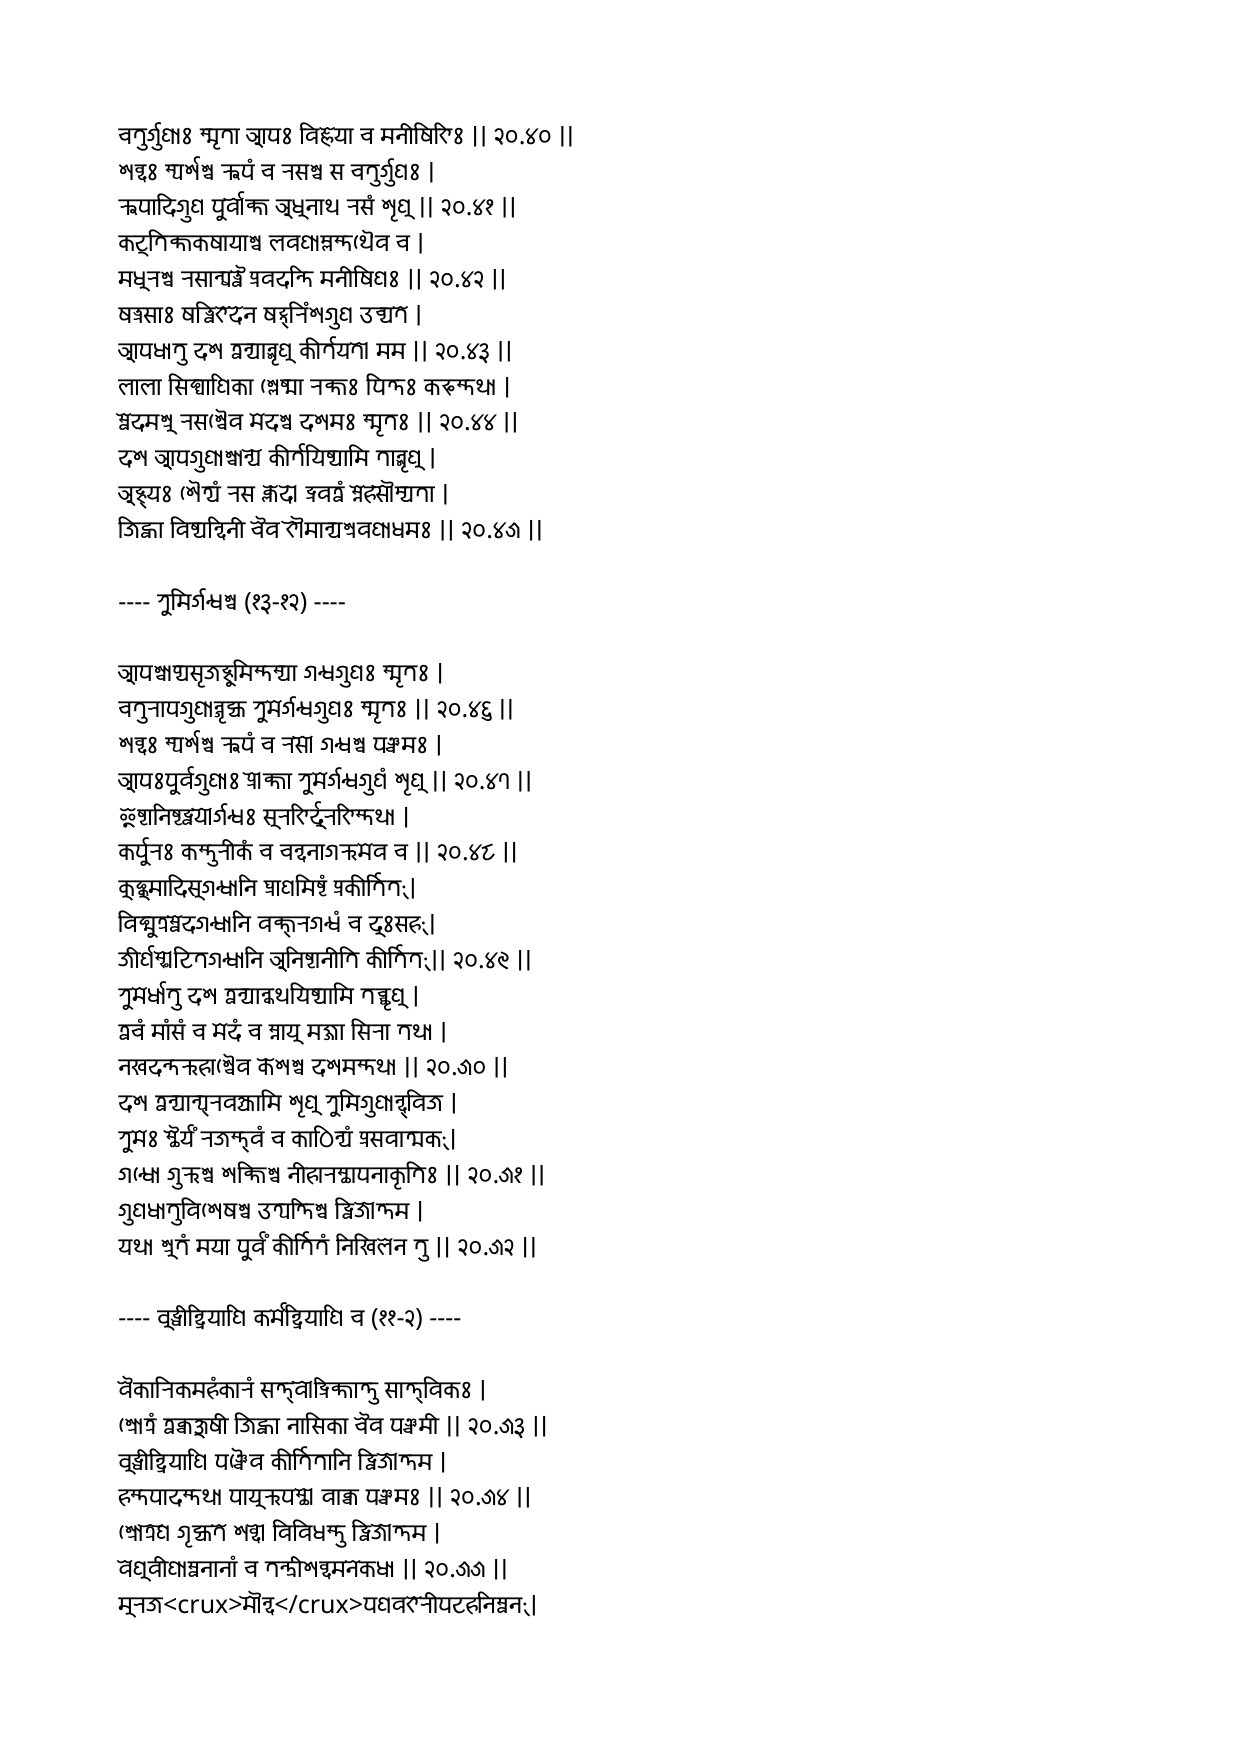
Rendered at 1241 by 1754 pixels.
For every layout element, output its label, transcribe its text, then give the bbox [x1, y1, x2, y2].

text 𑐱𑑂𑐬𑑀𑐟𑑂𑐬𑑄 𑐟𑑂𑐰𑐎𑑂𑐔𑐎𑑂𑐲𑐸𑐲𑐷 𑐖𑐶𑐴𑑂𑐰𑐵 𑐣𑐵𑐳𑐶𑐎𑐵 𑐔𑐿𑐰 𑐥𑐘𑑂𑐔𑐩𑐷 𑑋𑑋 𑑒𑑐.𑑕𑑓 𑑋𑑋 [118, 1408, 1122, 1444]
text 𑐟𑑂𑐰𑐔𑑄 𑐩𑐵𑑄𑐳𑑄 𑐔 𑐩𑐾𑐡𑑄 𑐔 𑐳𑑂𑐣𑐵𑐫𑐸 𑐩𑐖𑑂𑐖𑐵 𑐳𑐶𑐬𑐵 𑐟𑐠𑐵 𑑋 [118, 1014, 1122, 1050]
text 𑐬𑐹𑐥𑐵𑐡𑐶𑐐𑐸𑐞 𑐥𑐹𑐬𑑂𑐰𑑀𑐎𑑂𑐟 𑐀𑐢𑐸𑐣𑐵𑐠 𑐬𑐳𑑄 𑐱𑐺𑐞𑐸 𑑋𑑋 𑑒𑑐.𑑔𑑑 𑑋𑑋 [118, 190, 1122, 226]
text 𑐰𑐶𑐒𑑂𑐩𑐹𑐟𑑂𑐬𑐳𑑂𑐰𑐾𑐡𑐐𑐣𑑂𑐢𑐵𑐣𑐶 𑐰𑐎𑑂𑐟𑑂𑐬𑐐𑐣𑑂𑐢𑑄 𑐔 𑐡𑐸𑑅𑐳𑐴𑑈𑑋 [118, 906, 1122, 942]
text 𑐐𑐸𑐞𑐢𑐵𑐟𑐸𑐰𑐶𑐱𑐾𑐲𑐱𑑂𑐔 𑐄𑐟𑑂𑐥𑐟𑑂𑐟𑐶𑐱𑑂𑐔 𑐡𑑂𑐰𑐶𑐖𑑀𑐟𑑂𑐟𑐩 𑑋 [118, 1193, 1122, 1229]
text 𑐰𑐾𑐞𑐸𑐰𑐷𑐞𑐵𑐳𑑂𑐰𑐣𑐵𑐣𑐵𑑄 𑐔 𑐟𑐣𑑂𑐟𑑂𑐬𑐷𑐱𑐧𑑂𑐡𑐩𑐣𑐾𑐎𑐢𑐵 𑑋𑑋 𑑒𑑐.𑑕𑑕 𑑋𑑋 [118, 1551, 1122, 1587]
text 𑐔𑐟𑐸𑐬𑐵𑐥𑐐𑐸𑐞𑐵𑐣𑑂𑐐𑐺𑐴𑑂𑐫 𑐨𑐹𑐩𑐾𑐬𑑂𑐐𑐣𑑂𑐢𑐐𑐸𑐞𑑅 𑐳𑑂𑐩𑐺𑐟𑑅 𑑋𑑋 𑑒𑑐.𑑔𑑖 𑑋𑑋 [118, 691, 1122, 727]
text 𑐂𑐲𑑂𑐚𑐵𑐣𑐶𑐲𑑂𑐚𑐡𑑂𑐰𑐫𑑀𑐬𑑂𑐐𑐣𑑂𑐢𑑅 𑐳𑐸𑐬𑐨𑐶𑐬𑑂𑐡𑐸𑐬𑐨𑐶𑐳𑑂𑐟𑐠𑐵 𑑋 [118, 799, 1122, 835]
text 𑐀𑐡𑑂𑐨𑑂𑐫𑑅 𑐱𑐿𑐟𑑂𑐫𑑄 𑐬𑐳 𑐎𑑂𑐮𑐾𑐡𑑀 𑐡𑑂𑐬𑐰𑐟𑑂𑐰𑑄 𑐳𑑂𑐣𑐾𑐴𑐳𑑁𑐩𑑂𑐫𑐟𑐵 𑑋 [118, 476, 1122, 512]
text 𑐣𑐏𑐡𑐣𑑂𑐟𑐬𑐸𑐴𑐵𑐱𑑂𑐔𑐿𑐰 𑐎𑐾𑐱𑐱𑑂𑐔 𑐡𑐱𑐩𑐳𑑂𑐟𑐠𑐵 𑑋𑑋 𑑒𑑐.𑑕𑑐 𑑋𑑋 [118, 1050, 1122, 1086]
text 𑐳𑑂𑐰𑐾𑐡𑐩𑐱𑑂𑐬𑐸 𑐬𑐳𑐱𑑂𑐔𑐿𑐰 𑐩𑐾𑐡𑐱𑑂𑐔 𑐡𑐱𑐩𑑅 𑐳𑑂𑐩𑐺𑐟𑑅 𑑋𑑋 𑑒𑑐.𑑔𑑔 𑑋𑑋 [118, 405, 1122, 441]
text 𑐁𑐥𑑅𑐥𑐹𑐬𑑂𑐰𑐐𑐸𑐞𑐵𑑅 𑐥𑑂𑐬𑑀𑐎𑑂𑐟𑐵 𑐨𑐹𑐩𑐾𑐬𑑂𑐐𑐣𑑂𑐢𑐐𑐸𑐞𑑄 𑐱𑐺𑐞𑐸 𑑋𑑋 𑑒𑑐.𑑔𑑗 𑑋𑑋 [118, 763, 1122, 799]
text 𑐔𑐟𑐸𑐬𑑂𑐐𑐸𑐞𑐵𑑅 𑐳𑑂𑐩𑐺𑐟𑐵 𑐁𑐥𑑅 𑐰𑐶𑐖𑑂𑐘𑐾𑐫𑐵 𑐔 𑐩𑐣𑐷𑐲𑐶𑐨𑐶𑑅 𑑋𑑋 𑑒𑑐.𑑔𑑐 𑑋𑑋 [118, 118, 1122, 154]
text ---- 𑐨𑐹𑐩𑐶𑐬𑑂𑐐𑐣𑑂𑐢𑐱𑑂𑐔 (𑑑𑑓-𑑑𑑒) ---- [118, 584, 1122, 620]
text 𑐡𑐱 𑐁𑐥𑐐𑐸𑐞𑐵𑐱𑑂𑐔𑐵𑐣𑑂𑐫𑐾 𑐎𑐷𑐬𑑂𑐟𑐫𑐶𑐲𑑂𑐫𑐵𑐩𑐶 𑐟𑐵𑐣𑑂𑐱𑐺𑐞𑐸 𑑋 [118, 441, 1122, 476]
text 𑐁𑐥𑐢𑐵𑐟𑐸 𑐡𑐱 𑐟𑑂𑐰𑐣𑑂𑐫𑐵𑐣𑑂𑐱𑐺𑐞𑐸 𑐎𑐷𑐬𑑂𑐟𑐫𑐟𑑀 𑐩𑐩 𑑋𑑋 𑑒𑑐.𑑔𑑓 𑑋𑑋 [118, 333, 1122, 369]
text 𑐧𑐸𑐡𑑂𑐢𑐷𑐣𑑂𑐡𑑂𑐬𑐶𑐫𑐵𑐞𑐶 𑐥𑐘𑑂𑐔𑐿𑐰 𑐎𑐷𑐬𑑂𑐟𑐶𑐟𑐵𑐣𑐶 𑐡𑑂𑐰𑐶𑐖𑑀𑐟𑑂𑐟𑐩 𑑋 [118, 1444, 1122, 1480]
text 𑐫𑐠𑐵 𑐱𑑂𑐬𑐸𑐟𑑄 𑐩𑐫𑐵 𑐥𑐹𑐬𑑂𑐰𑑄 𑐎𑐷𑐬𑑂𑐟𑐶𑐟𑑄 𑐣𑐶𑐏𑐶𑐮𑐾𑐣 𑐟𑐸 𑑋𑑋 𑑒𑑐.𑑕𑑒 𑑋𑑋 [118, 1229, 1122, 1265]
text 𑐖𑐶𑐴𑑂𑐰𑐵 𑐰𑐶𑐲𑑂𑐫𑐣𑑂𑐡𑐶𑐣𑐷 𑐔𑐿𑐰 𑐨𑑁𑐩𑐵𑐣𑑂𑐫𑐱𑑂𑐬𑐰𑐞𑐵𑐢𑐩𑑅 𑑋𑑋 𑑒𑑐.𑑔𑑕 𑑋𑑋 [118, 512, 1122, 548]
text 𑐐𑐣𑑂𑐢𑑀 𑐐𑐸𑐬𑐸𑐱𑑂𑐔 𑐱𑐎𑑂𑐟𑐶𑐱𑑂𑐔 𑐣𑐷𑐴𑐵𑐬𑐳𑑂𑐠𑐵𑐥𑐣𑐵𑐎𑐺𑐟𑐶𑑅 𑑋𑑋 𑑒𑑐.𑑕𑑑 𑑋𑑋 [118, 1157, 1122, 1193]
text 𑐮𑐵𑐮𑐵 𑐳𑐶𑐒𑑂𑐑𑐵𑐞𑐶𑐎𑐵 𑐱𑑂𑐮𑐾𑐲𑑂𑐩𑐵 𑐬𑐎𑑂𑐟𑑅 𑐥𑐶𑐟𑑂𑐟𑑅 𑐎𑐦𑐳𑑂𑐟𑐠𑐵 𑑋 [118, 369, 1122, 405]
text 𑐨𑐹𑐩𑐾𑐬𑑂𑐢𑐵𑐟𑐸 𑐡𑐱 𑐟𑑂𑐰𑐣𑑂𑐫𑐵𑐣𑑂𑐎𑐠𑐫𑐶𑐲𑑂𑐫𑐵𑐩𑐶 𑐟𑐔𑑂𑐕𑐺𑐞𑐸 𑑋 [118, 978, 1122, 1014]
text 𑐨𑐹𑐩𑐾𑑅 𑐳𑑂𑐠𑐿𑐬𑑂𑐫𑑄 𑐬𑐖𑐳𑑂𑐟𑑂𑐰𑑄 𑐔 𑐎𑐵𑐛𑐶𑐣𑑂𑐫𑑄 𑐥𑑂𑐬𑐳𑐰𑐵𑐟𑑂𑐩𑐎𑑈𑑋 [118, 1121, 1122, 1157]
text 𑐎𑐸𑐒𑑂𑐎𑐸𑐩𑐵𑐡𑐶𑐳𑐸𑐐𑐣𑑂𑐢𑐵𑐣𑐶 𑐑𑑂𑐬𑐵𑐞𑐩𑐶𑐲𑑂𑐚𑑄 𑐥𑑂𑐬𑐎𑐷𑐬𑑂𑐟𑐶𑐟𑑈𑑋 [118, 871, 1122, 906]
text 𑐖𑐷𑐬𑑂𑐞𑐳𑑂𑐦𑑀𑐚𑐶𑐟𑐐𑐣𑑂𑐢𑐵𑐣𑐶 𑐀𑐣𑐶𑐲𑑂𑐚𑐵𑐣𑐷𑐟𑐶 𑐎𑐷𑐬𑑂𑐟𑐶𑐟𑑈𑑋𑑋 𑑒𑑐.𑑔𑑙 𑑋𑑋 [118, 942, 1122, 978]
text 𑐡𑐱 𑐟𑑂𑐰𑐣𑑂𑐫𑐵𑐣𑑂𑐥𑑂𑐬𑐰𑐎𑑂𑐲𑑂𑐫𑐵𑐩𑐶 𑐱𑐺𑐞𑐸 𑐨𑐹𑐩𑐶𑐐𑐸𑐞𑐵𑐣𑑂𑐡𑑂𑐰𑐶𑐖 𑑋 [118, 1086, 1122, 1121]
text 𑐱𑑂𑐬𑑀𑐟𑑂𑐬𑐾𑐞 𑐐𑐺𑐴𑑂𑐫𑐟𑐾 𑐱𑐧𑑂𑐡𑑀 𑐰𑐶𑐰𑐶𑐢𑐳𑑂𑐟𑐸 𑐡𑑂𑐰𑐶𑐖𑑀𑐟𑑂𑐟𑐩 𑑋 [118, 1516, 1122, 1551]
text 𑐩𑐢𑐸𑐬𑐱𑑂𑐔 𑐬𑐳𑐵𑐣𑑂𑐲𑐜𑑂𑐰𑐿 𑐥𑑂𑐬𑐰𑐡𑐣𑑂𑐟𑐶 𑐩𑐣𑐷𑐲𑐶𑐞𑑅 𑑋𑑋 𑑒𑑐.𑑔𑑒 𑑋𑑋 [118, 261, 1122, 297]
text 𑐎𑐬𑑂𑐥𑐹𑐬𑑅 𑐎𑐳𑑂𑐟𑐸𑐬𑐷𑐎𑑄 𑐔 𑐔𑐣𑑂𑐡𑐣𑐵𑐐𑐬𑐸𑐩𑐾𑐰 𑐔 𑑋𑑋 𑑒𑑐.𑑔𑑘 𑑋𑑋 [118, 835, 1122, 871]
text 𑐁𑐥𑐱𑑂𑐔𑐵𑐥𑑂𑐫𑐳𑐺𑐖𑐡𑑂𑐨𑐹𑐩𑐶𑐳𑑂𑐟𑐳𑑂𑐫𑐵 𑐐𑐣𑑂𑐢𑐐𑐸𑐞𑑅 𑐳𑑂𑐩𑐺𑐟𑑅 𑑋 [118, 656, 1122, 691]
text 𑐰𑐿𑐎𑐵𑐬𑐶𑐎𑐩𑐴𑑄𑐎𑐵𑐬𑑄 𑐳𑐟𑑂𑐟𑑂𑐰𑑀𑐡𑑂𑐬𑐶𑐎𑑂𑐟𑐵𑐟𑑂𑐟𑐸 𑐳𑐵𑐟𑑂𑐟𑑂𑐰𑐶𑐎𑑅 𑑋 [118, 1372, 1122, 1408]
text ---- 𑐧𑐸𑐡𑑂𑐢𑐷𑐣𑑂𑐡𑑂𑐬𑐶𑐫𑐵𑐞𑐶 𑐎𑐬𑑂𑐩𑐾𑐣𑑂𑐡𑑂𑐬𑐶𑐫𑐵𑐞𑐶 𑐔 (𑑑𑑑-𑑒) ---- [118, 1301, 1122, 1336]
text 𑐱𑐧𑑂𑐡𑑅 𑐳𑑂𑐥𑐬𑑂𑐱𑐱𑑂𑐔 𑐬𑐹𑐥𑑄 𑐔 𑐬𑐳𑑀 𑐐𑐣𑑂𑐢𑐱𑑂𑐔 𑐥𑐘𑑂𑐔𑐩𑑅 𑑋 [118, 727, 1122, 763]
text 𑐎𑐚𑐸𑐟𑐶𑐎𑑂𑐟𑐎𑐲𑐵𑐫𑐵𑐱𑑂𑐔 𑐮𑐰𑐞𑐵𑐩𑑂𑐮𑐳𑑂𑐟𑐠𑐿𑐰 𑐔 𑑋 [118, 226, 1122, 261]
text 𑐲𑐜𑑂𑐬𑐳𑐵𑑅 𑐲𑐜𑑂𑐰𑐶𑐨𑐾𑐡𑐾𑐣 𑐲𑐚𑑂𑐟𑑂𑐬𑐶𑑄𑐱𑐐𑐸𑐞 𑐄𑐔𑑂𑐫𑐟𑐾 𑑋 [118, 297, 1122, 333]
text 𑐱𑐧𑑂𑐡𑑅 𑐳𑑂𑐥𑐬𑑂𑐱𑐱𑑂𑐔 𑐬𑐹𑐥𑑄 𑐔 𑐬𑐳𑐱𑑂𑐔 𑐳 𑐔𑐟𑐸𑐬𑑂𑐐𑐸𑐞𑑅 𑑋 [118, 154, 1122, 190]
text 𑐩𑐸𑐬𑐖<crux>𑐩𑑁𑐣𑑂𑐡</crux>𑐥𑐞𑐰𑐨𑐾𑐬𑐷𑐥𑐚𑐴𑐣𑐶𑐳𑑂𑐰𑐣𑑈𑑋 [118, 1587, 1122, 1623]
text 𑐴𑐳𑑂𑐟𑐥𑐵𑐡𑐳𑑂𑐟𑐠𑐵 𑐥𑐵𑐫𑐸𑐬𑐸𑐥𑐳𑑂𑐠𑑀 𑐰𑐵𑐎𑑂𑐔 𑐥𑐘𑑂𑐔𑐩𑑅 𑑋𑑋 𑑒𑑐.𑑕𑑔 𑑋𑑋 [118, 1480, 1122, 1516]
